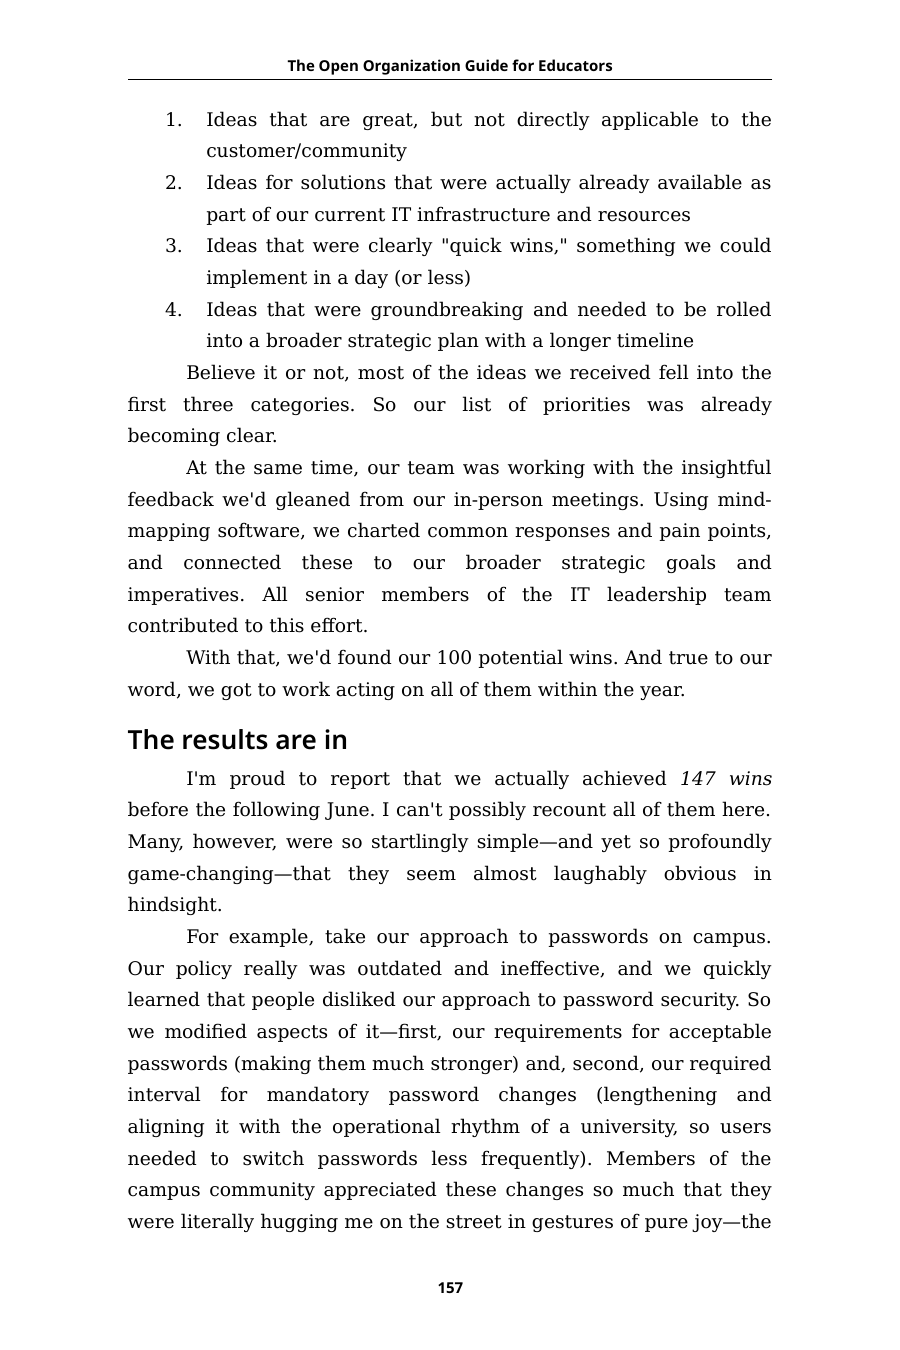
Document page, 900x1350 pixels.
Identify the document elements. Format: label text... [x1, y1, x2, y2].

text Believe it or not, most of the ideas we received fell into the first three categories. So our list of priorities was already becoming clear. [127, 362, 772, 447]
list Ideas that are great, but not directly applicable to the customer/community [165, 109, 772, 162]
subtitle The results are in [127, 725, 772, 755]
text At the same time, our team was working with the insightful feedback we'd gleaned from our in-person meetings. Using mind-mapping software, we charted common responses and pain points, and connected these to our broader strategic goals and imperatives. All senior members of the IT leadership team contributed to this effort. [127, 457, 772, 637]
list Ideas that were clearly "quick wins," something we could implement in a day (or less) [165, 235, 772, 289]
text I'm proud to report that we actually achieved 147 wins before the following June. I can't possibly recount all of them here. Many, however, were so startlingly simple—and yet so profoundly game-changing—that they seem almost laughably obvious in hindsight. [127, 768, 772, 916]
text For example, take our approach to passwords on campus. Our policy really was outdated and ineffective, and we quickly learned that people disliked our approach to password security. So we modified aspects of it—first, our requirements for acceptable passwords (making them much stronger) and, second, our required interval for mandatory password changes (lengthening and aligning it with the operational rhythm of a university, so users needed to switch passwords less frequently). Members of the campus community appreciated these changes so much that they were literally hugging me on the street in gestures of pure joy—the [127, 926, 772, 1233]
text With that, we'd found our 100 potential wins. And true to our word, we got to work acting on all of them within the year. [127, 647, 772, 701]
list Ideas for solutions that were actually already available as part of our current IT infrastructure and resources [165, 172, 772, 226]
list Ideas that were groundbreaking and needed to be rolled into a broader strategic plan with a longer timeline [165, 299, 772, 352]
